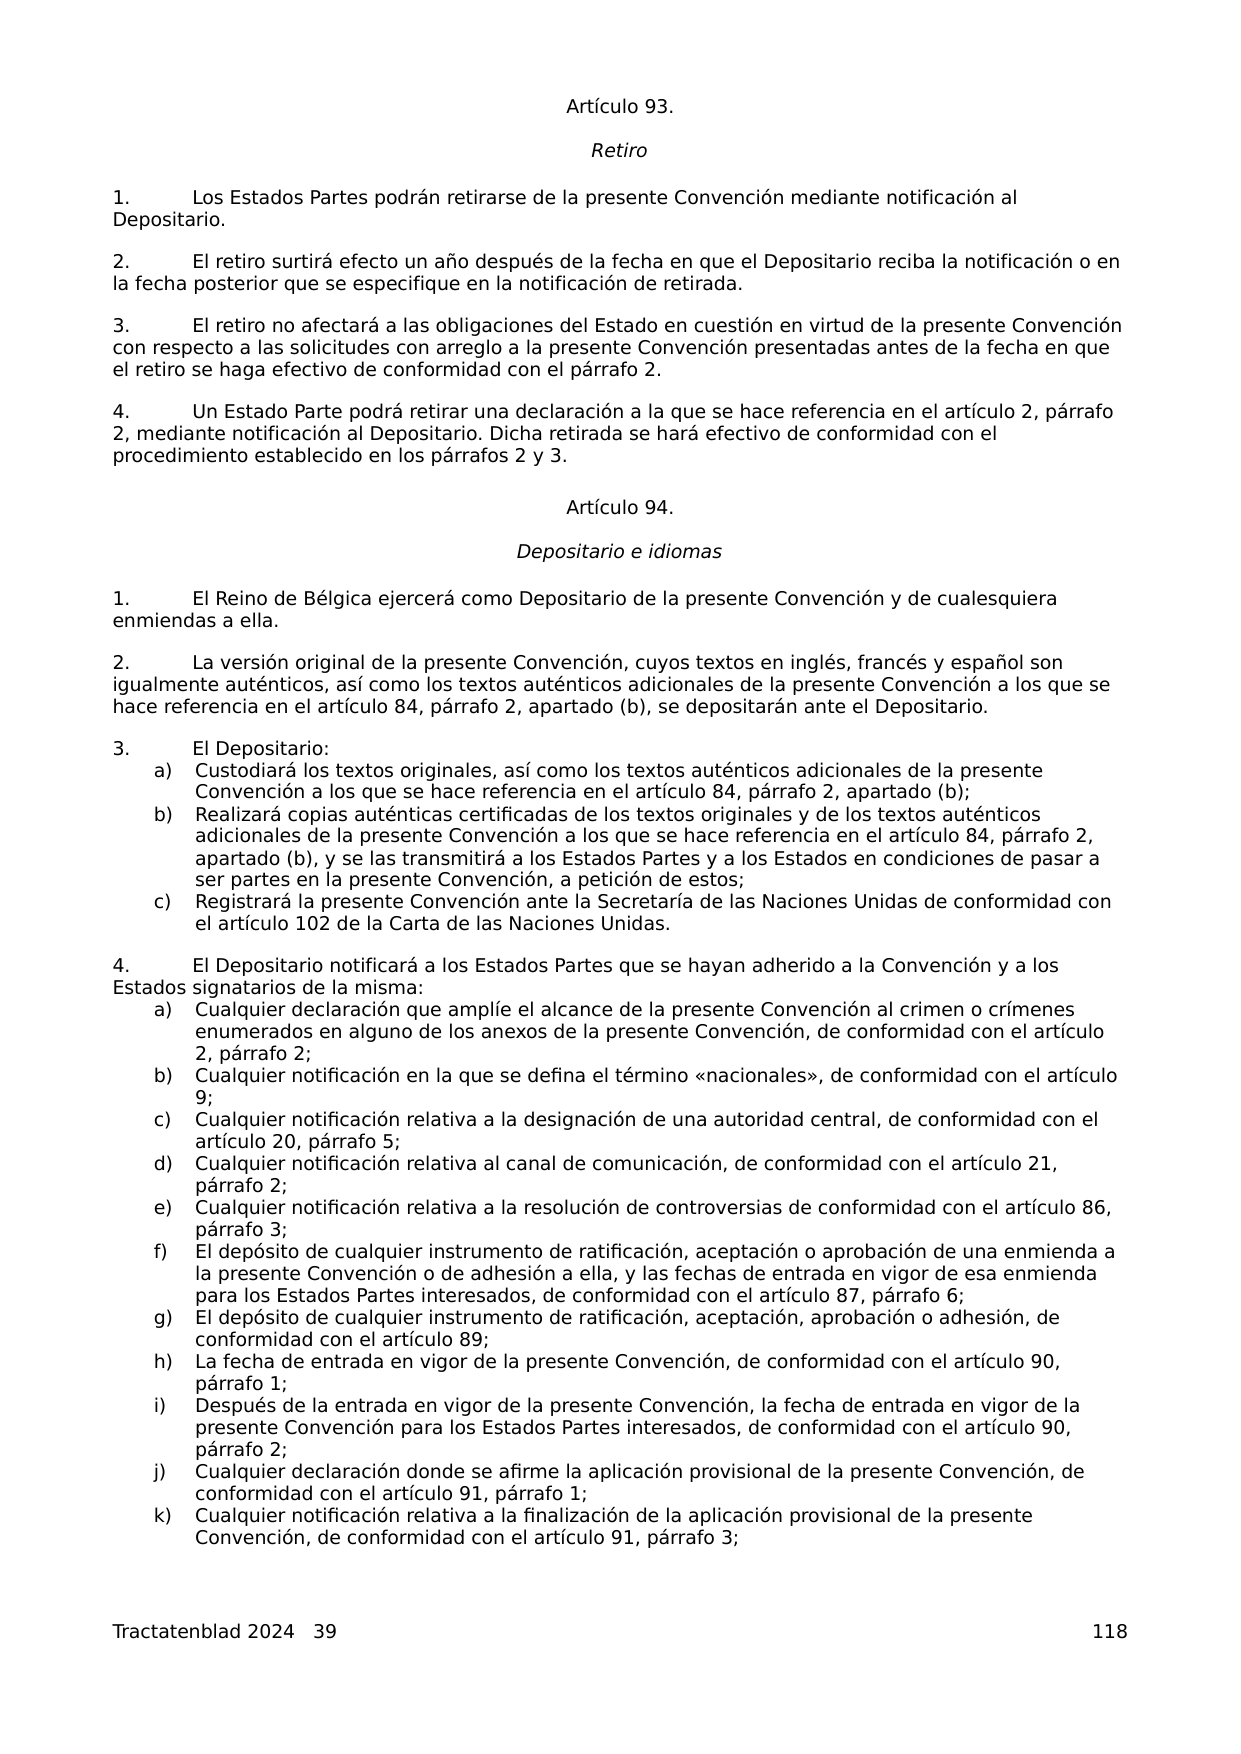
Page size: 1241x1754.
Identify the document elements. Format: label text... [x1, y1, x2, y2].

text d) Cualquier notificación relativa al canal de comunicación, de conformidad con el artículo 21, párrafo 2; [153, 1153, 1128, 1197]
text b) Realizará copias auténticas certificadas de los textos originales y de los textos auténticos adicionales de la presente Convención a los que se hace referencia en el artículo 84, párrafo 2, apartado (b), y se las transmitirá a los Estados Partes y a los Estados en condiciones de pasar a ser partes en la presente Convención, a petición de estos; [153, 803, 1128, 891]
subtitle Artículo 94. Depositario e idiomas [112, 497, 1128, 563]
text j) Cualquier declaración donde se afirme la aplicación provisional de la presente Convención, de conformidad con el artículo 91, párrafo 1; [153, 1461, 1128, 1505]
text 1. Los Estados Partes podrán retirarse de la presente Convención mediante notificación al Depositario. [112, 187, 1128, 231]
text i) Después de la entrada en vigor de la presente Convención, la fecha de entrada en vigor de la presente Convención para los Estados Partes interesados, de conformidad con el artículo 90, párrafo 2; [153, 1395, 1128, 1461]
text 3. El retiro no afectará a las obligaciones del Estado en cuestión en virtud de la presente Convención con respecto a las solicitudes con arreglo a la presente Convención presentadas antes de la fecha en que el retiro se haga efectivo de conformidad con el párrafo 2. [112, 315, 1128, 381]
text h) La fecha de entrada en vigor de la presente Convención, de conformidad con el artículo 90, párrafo 1; [153, 1351, 1128, 1395]
text k) Cualquier notificación relativa a la finalización de la aplicación provisional de la presente Convención, de conformidad con el artículo 91, párrafo 3; [153, 1505, 1128, 1549]
text 1. El Reino de Bélgica ejercerá como Depositario de la presente Convención y de cualesquiera enmiendas a ella. [112, 588, 1128, 632]
text f) El depósito de cualquier instrumento de ratificación, aceptación o aprobación de una enmienda a la presente Convención o de adhesión a ella, y las fechas de entrada en vigor de esa enmienda para los Estados Partes interesados, de conformidad con el artículo 87, párrafo 6; [153, 1241, 1128, 1307]
text a) Custodiará los textos originales, así como los textos auténticos adicionales de la presente Convención a los que se hace referencia en el artículo 84, párrafo 2, apartado (b); [153, 759, 1128, 803]
text g) El depósito de cualquier instrumento de ratificación, aceptación, aprobación o adhesión, de conformidad con el artículo 89; [153, 1307, 1128, 1351]
text 4. El Depositario notificará a los Estados Partes que se hayan adherido a la Convención y a los Estados signatarios de la misma: [112, 955, 1128, 999]
subtitle Artículo 93. Retiro [112, 96, 1128, 162]
text 2. El retiro surtirá efecto un año después de la fecha en que el Depositario reciba la notificación o en la fecha posterior que se especifique en la notificación de retirada. [112, 251, 1128, 295]
text 2. La versión original de la presente Convención, cuyos textos en inglés, francés y español son igualmente auténticos, así como los textos auténticos adicionales de la presente Convención a los que se hace referencia en el artículo 84, párrafo 2, apartado (b), se depositarán ante el Depositario. [112, 652, 1128, 717]
text c) Registrará la presente Convención ante la Secretaría de las Naciones Unidas de conformidad con el artículo 102 de la Carta de las Naciones Unidas. [153, 891, 1128, 935]
text c) Cualquier notificación relativa a la designación de una autoridad central, de conformidad con el artículo 20, párrafo 5; [153, 1109, 1128, 1153]
text a) Cualquier declaración que amplíe el alcance de la presente Convención al crimen o crímenes enumerados en alguno de los anexos de la presente Convención, de conformidad con el artículo 2, párrafo 2; [153, 999, 1128, 1065]
text b) Cualquier notificación en la que se defina el término «nacionales», de conformidad con el artículo 9; [153, 1065, 1128, 1109]
text 4. Un Estado Parte podrá retirar una declaración a la que se hace referencia en el artículo 2, párrafo 2, mediante notificación al Depositario. Dicha retirada se hará efectivo de conformidad con el procedimiento establecido en los párrafos 2 y 3. [112, 401, 1128, 467]
text e) Cualquier notificación relativa a la resolución de controversias de conformidad con el artículo 86, párrafo 3; [153, 1197, 1128, 1241]
text 3. El Depositario: [112, 737, 1128, 759]
